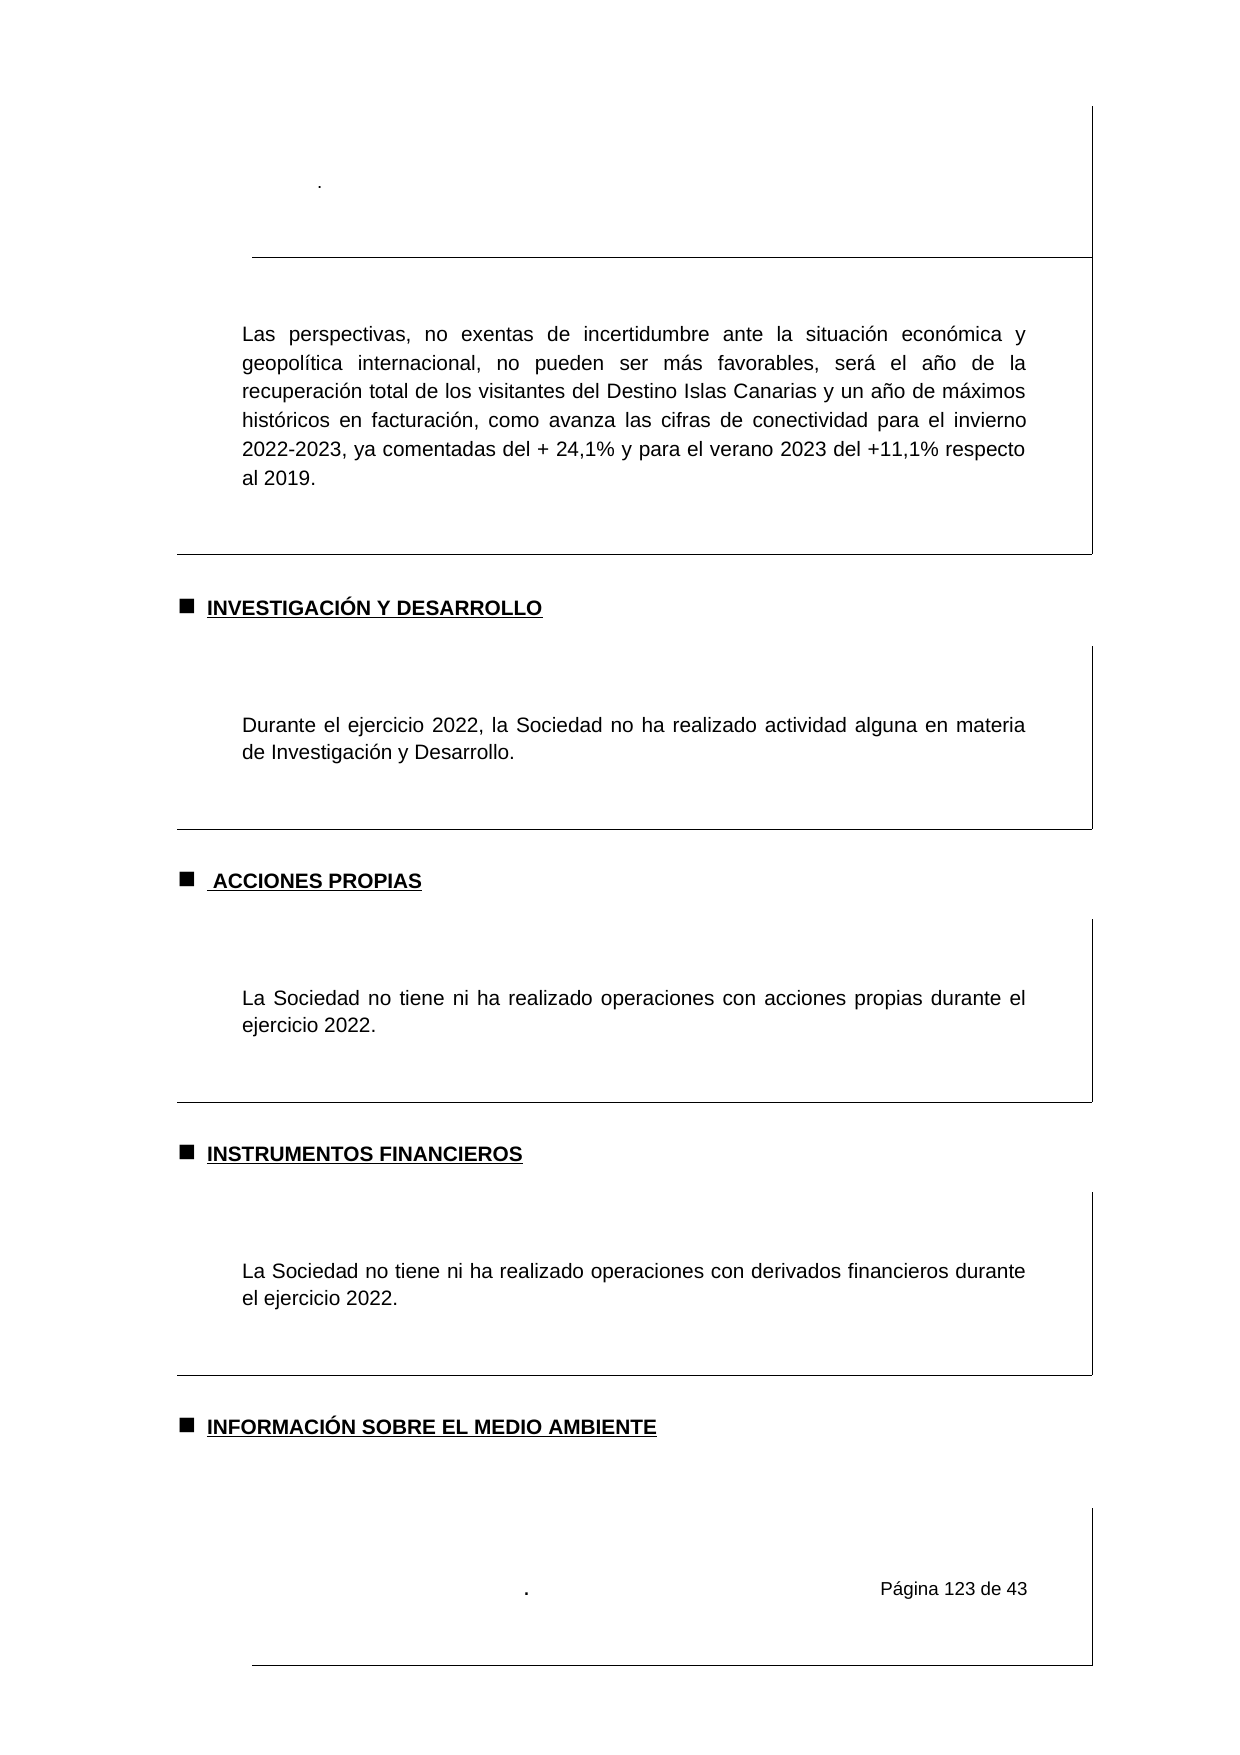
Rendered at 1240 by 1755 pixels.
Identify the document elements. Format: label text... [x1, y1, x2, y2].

text La Sociedad no tiene ni ha realizado operaciones con acciones propias durante el ejercicio 2022. [177, 919, 1092, 1102]
list INFORMACIÓN SOBRE EL MEDIO AMBIENTE [177, 1413, 1092, 1440]
text Durante el ejercicio 2022, la Sociedad no ha realizado actividad alguna en materia de Investigación y Desarrollo. [177, 646, 1092, 829]
list INVESTIGACIÓN Y DESARROLLO [177, 594, 1092, 621]
text La Sociedad no tiene ni ha realizado operaciones con derivados financieros durante el ejercicio 2022. [177, 1192, 1092, 1375]
list ACCIONES PROPIAS [177, 867, 1092, 894]
list INSTRUMENTOS FINANCIEROS [177, 1140, 1092, 1167]
subtitle Las perspectivas, no exentas de incertidumbre ante la situación económica y geopolítica internacional, no pueden ser más favorables, será el año de la recuperación total de los visitantes del Destino Islas Canarias y un año de máximos históricos en facturación, como avanza las cifras de conectividad para el invierno 2022-2023, ya comentadas del + 24,1% y para el verano 2023 del +11,1% respecto al 2019. [177, 257, 1092, 554]
